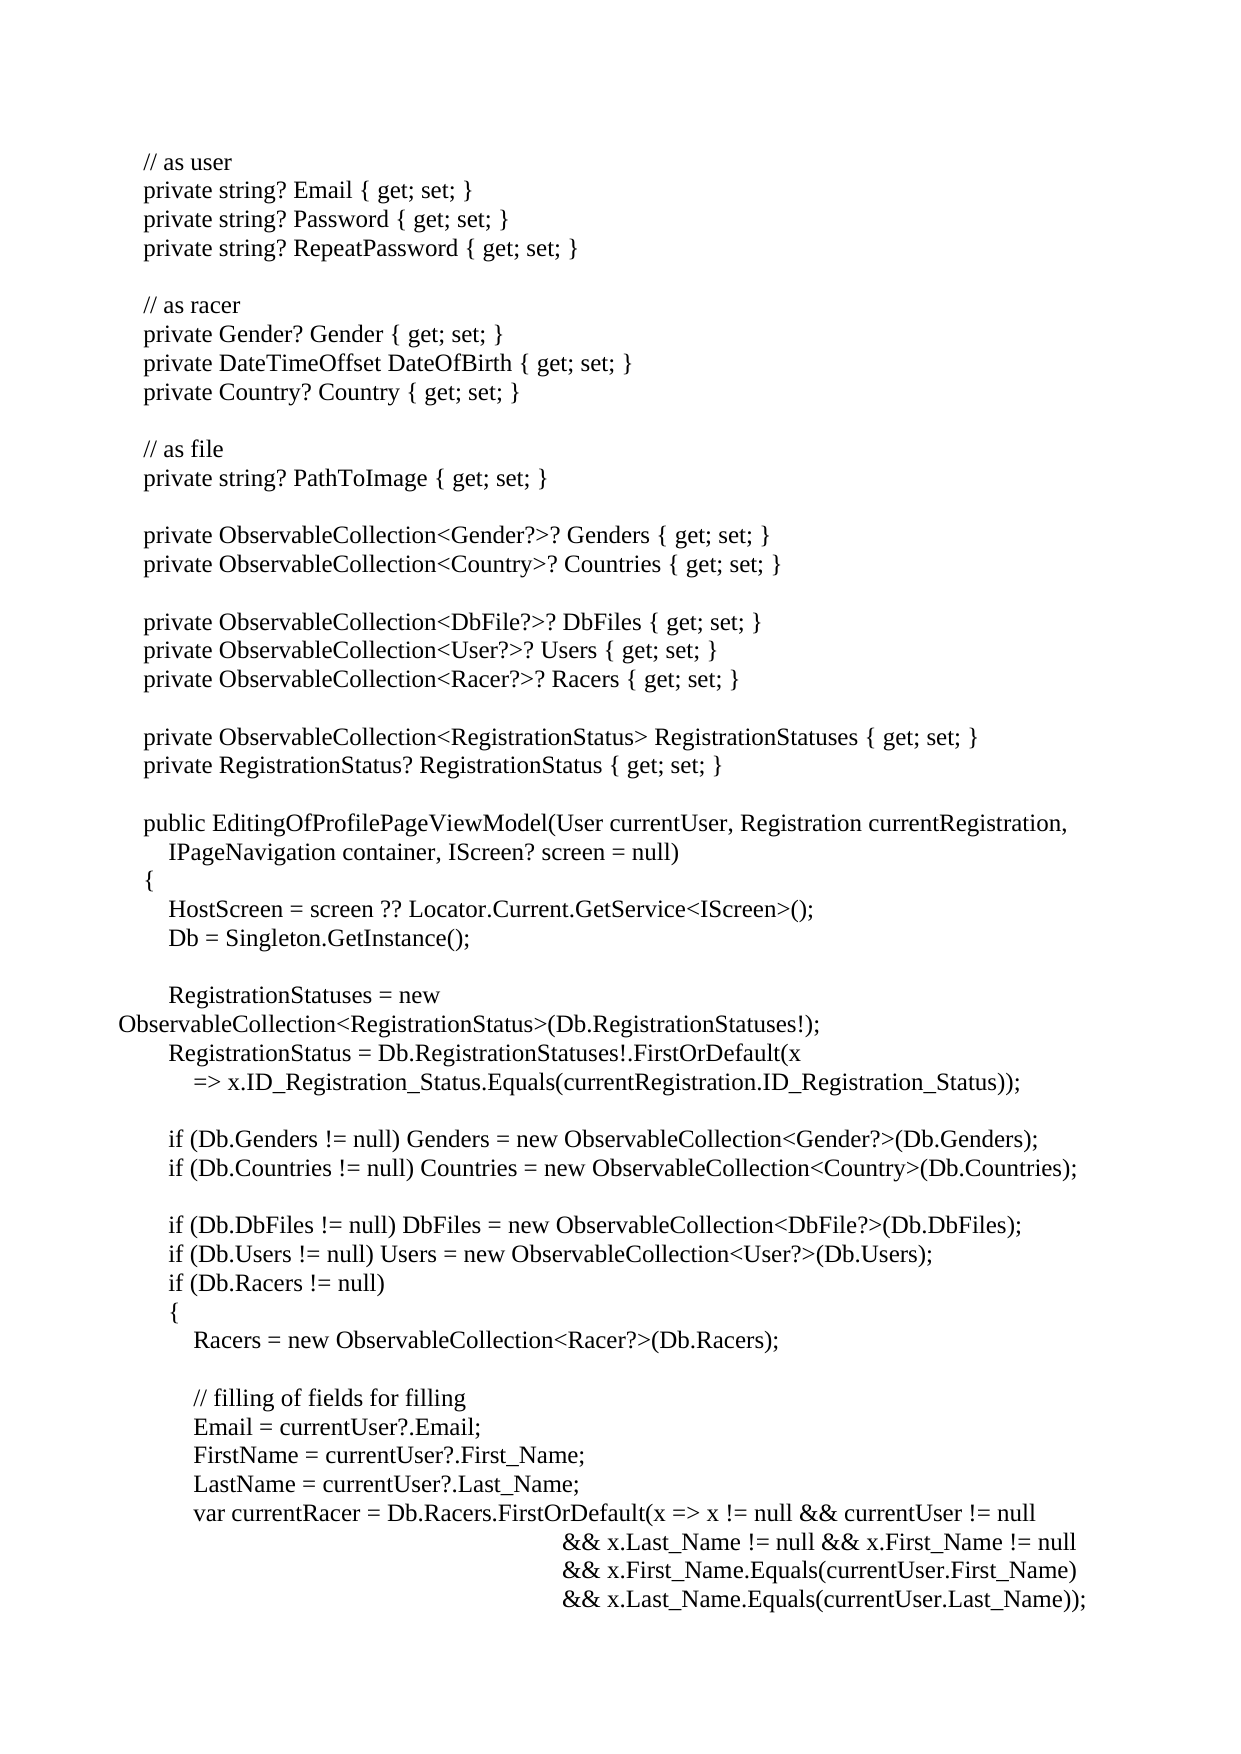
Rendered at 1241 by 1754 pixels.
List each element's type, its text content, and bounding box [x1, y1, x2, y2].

subtitle // as user private string? Email { get; set; } private string? Password { get; set; } private string? RepeatPassword { get; set; } // as racer private Gender? Gender { get; set; } private DateTimeOffset DateOfBirth { get; set; } private Country? Country { get; set; } // as file private string? PathToImage { get; set; } private ObservableCollection<Gender?>? Genders { get; set; } private ObservableCollection<Country>? Countries { get; set; } private ObservableCollection<DbFile?>? DbFiles { get; set; } private ObservableCollection<User?>? Users { get; set; } private ObservableCollection<Racer?>? Racers { get; set; } private ObservableCollection<RegistrationStatus> RegistrationStatuses { get; set; } private RegistrationStatus? RegistrationStatus { get; set; } public EditingOfProfilePageViewModel(User currentUser, Registration currentRegistration, IPageNavigation container, IScreen? screen = null) { HostScreen = screen ?? Locator.Current.GetService<IScreen>(); Db = Singleton.GetInstance(); RegistrationStatuses = new ObservableCollection<RegistrationStatus>(Db.RegistrationStatuses!); RegistrationStatus = Db.RegistrationStatuses!.FirstOrDefault(x => x.ID_Registration_Status.Equals(currentRegistration.ID_Registration_Status)); if (Db.Genders != null) Genders = new ObservableCollection<Gender?>(Db.Genders); if (Db.Countries != null) Countries = new ObservableCollection<Country>(Db.Countries); if (Db.DbFiles != null) DbFiles = new ObservableCollection<DbFile?>(Db.DbFiles); if (Db.Users != null) Users = new ObservableCollection<User?>(Db.Users); if (Db.Racers != null) { Racers = new ObservableCollection<Racer?>(Db.Racers); // filling of fields for filling Email = currentUser?.Email; FirstName = currentUser?.First_Name; LastName = currentUser?.Last_Name; var currentRacer = Db.Racers.FirstOrDefault(x => x != null && currentUser != null && x.Last_Name != null && x.First_Name != null && x.First_Name.Equals(currentUser.First_Name) && x.Last_Name.Equals(currentUser.Last_Name)); [118, 118, 1122, 1613]
